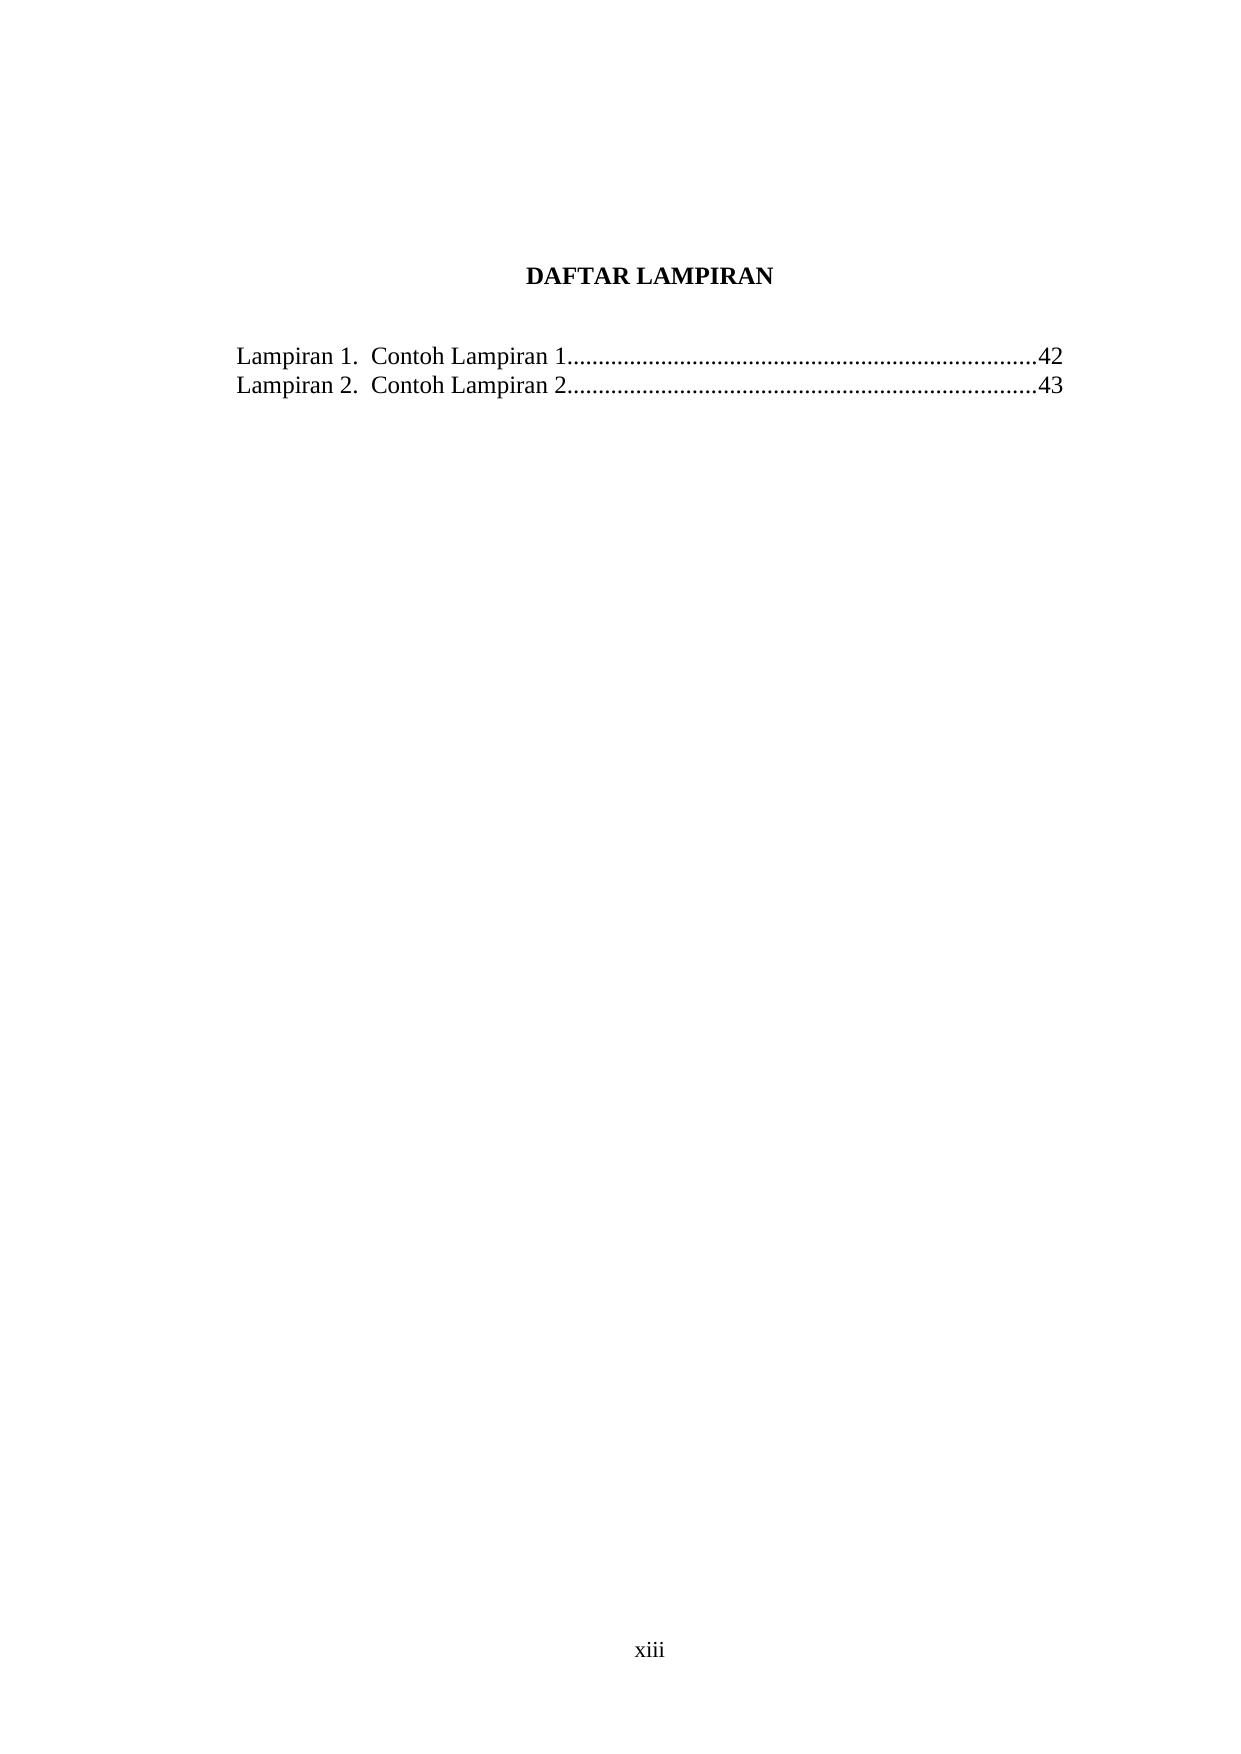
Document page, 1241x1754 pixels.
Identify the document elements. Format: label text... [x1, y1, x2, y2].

text Lampiran 2. Contoh Lampiran 2 43 [236, 370, 1063, 399]
text Lampiran 1. Contoh Lampiran 1 42 [236, 341, 1063, 370]
subtitle DAFTAR LAMPIRAN [236, 261, 1063, 290]
